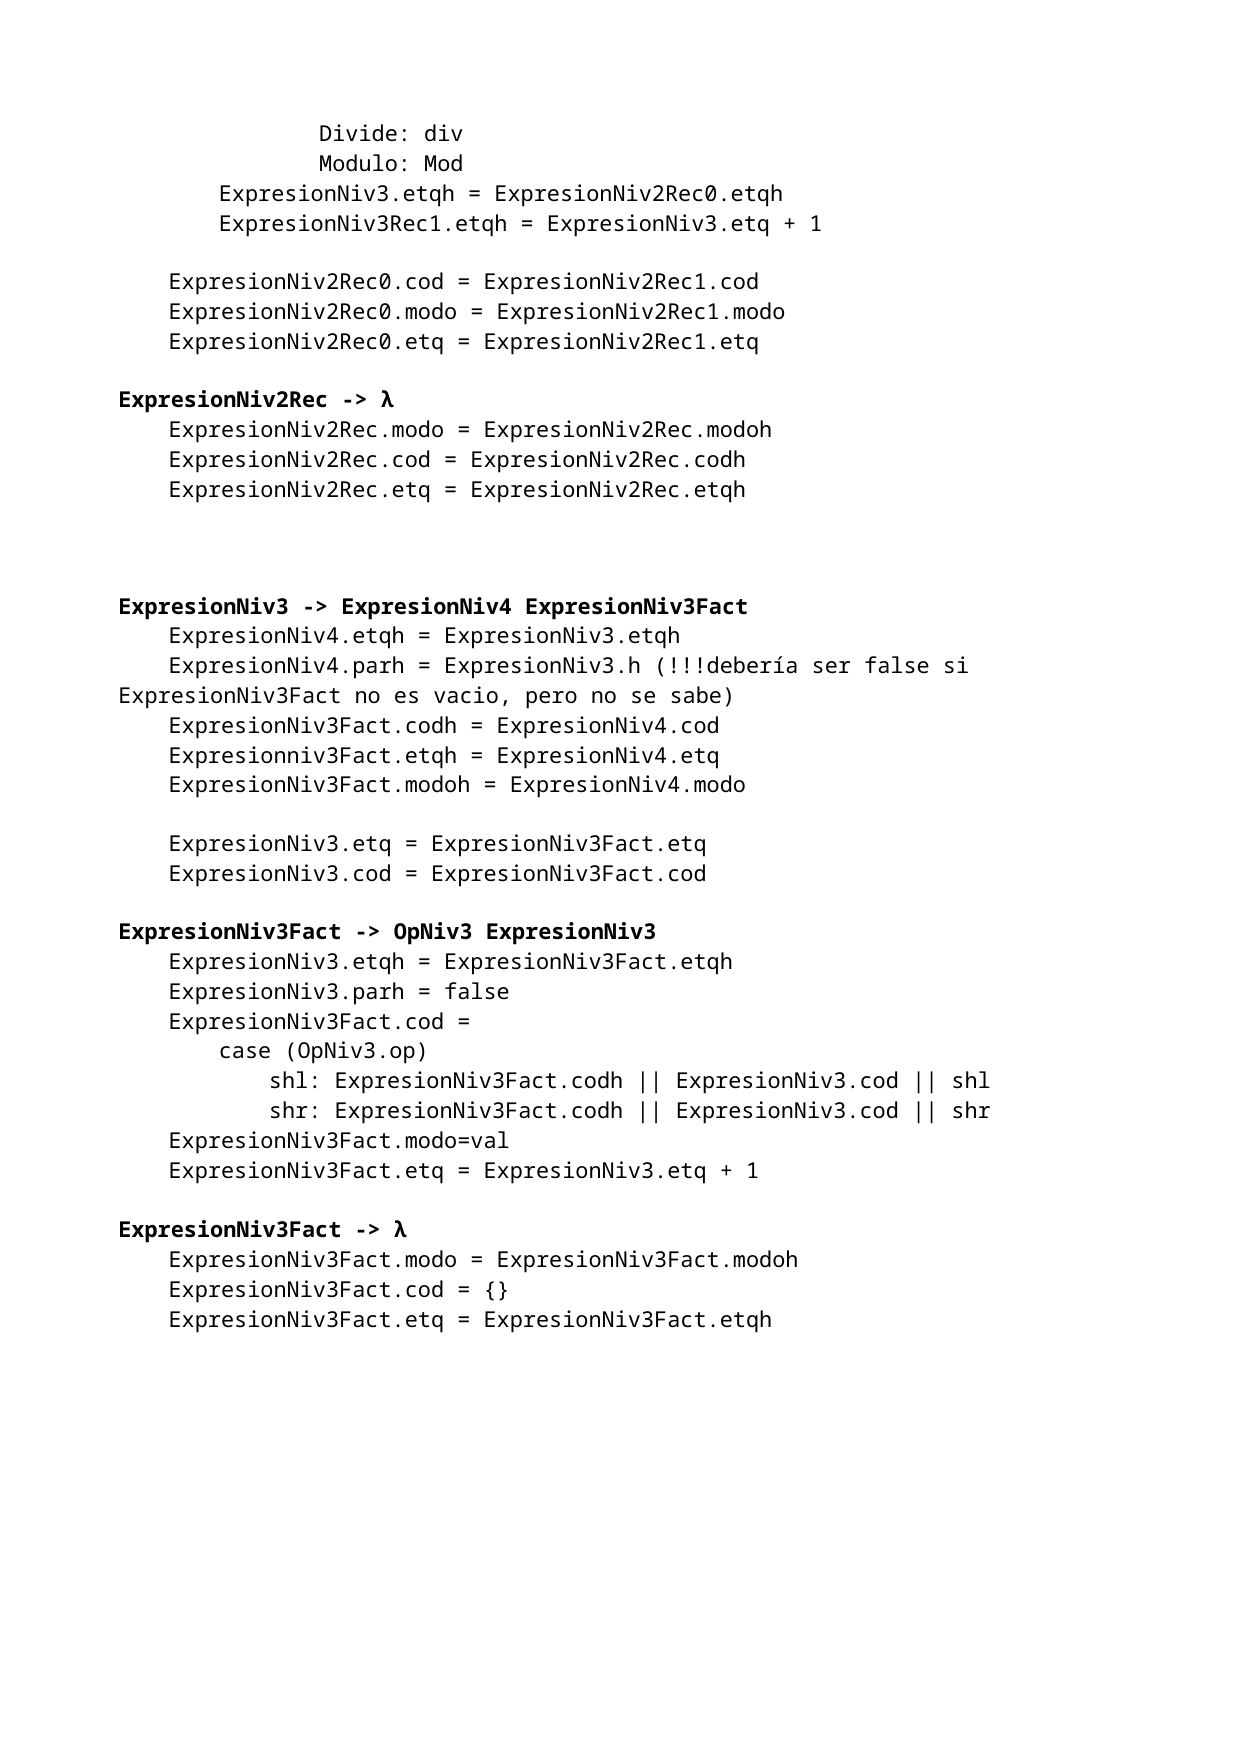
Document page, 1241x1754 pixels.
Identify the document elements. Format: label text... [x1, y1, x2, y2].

text Expresionniv3Fact.etqh = ExpresionNiv4.etq [118, 739, 1122, 769]
text ExpresionNiv3.parh = false [118, 976, 1122, 1006]
text ExpresionNiv2Rec0.etq = ExpresionNiv2Rec1.etq [118, 326, 1122, 355]
text Modulo: Mod [118, 148, 1122, 178]
text ExpresionNiv3Fact.modo = ExpresionNiv3Fact.modoh [118, 1244, 1122, 1274]
text shl: ExpresionNiv3Fact.codh || ExpresionNiv3.cod || shl [118, 1065, 1122, 1095]
text ExpresionNiv2Rec -> λ [118, 384, 1122, 414]
text ExpresionNiv3Fact.modoh = ExpresionNiv4.modo [118, 769, 1122, 799]
text ExpresionNiv3Fact.etq = ExpresionNiv3Fact.etqh [118, 1303, 1122, 1333]
text ExpresionNiv2Rec0.cod = ExpresionNiv2Rec1.cod [118, 266, 1122, 296]
text ExpresionNiv3.cod = ExpresionNiv3Fact.cod [118, 858, 1122, 887]
text ExpresionNiv3Fact.etq = ExpresionNiv3.etq + 1 [118, 1154, 1122, 1184]
text ExpresionNiv4.parh = ExpresionNiv3.h (!!!debería ser false si ExpresionNiv3Fact no es vacio, pero no se sabe) [118, 650, 1122, 710]
text shr: ExpresionNiv3Fact.codh || ExpresionNiv3.cod || shr [118, 1095, 1122, 1125]
text ExpresionNiv2Rec.etq = ExpresionNiv2Rec.etqh [118, 473, 1122, 503]
text ExpresionNiv3.etqh = ExpresionNiv3Fact.etqh [118, 946, 1122, 976]
text ExpresionNiv3 -> ExpresionNiv4 ExpresionNiv3Fact [118, 591, 1122, 620]
text ExpresionNiv4.etqh = ExpresionNiv3.etqh [118, 620, 1122, 650]
text case (OpNiv3.op) [118, 1035, 1122, 1065]
text ExpresionNiv3Fact.cod = {} [118, 1274, 1122, 1303]
text ExpresionNiv2Rec.cod = ExpresionNiv2Rec.codh [118, 444, 1122, 473]
text ExpresionNiv2Rec0.modo = ExpresionNiv2Rec1.modo [118, 296, 1122, 326]
text ExpresionNiv3Fact.modo=val [118, 1125, 1122, 1154]
text ExpresionNiv2Rec.modo = ExpresionNiv2Rec.modoh [118, 414, 1122, 444]
text Divide: div [118, 118, 1122, 148]
text ExpresionNiv3.etq = ExpresionNiv3Fact.etq [118, 828, 1122, 858]
text ExpresionNiv3Rec1.etqh = ExpresionNiv3.etq + 1 [118, 207, 1122, 237]
text ExpresionNiv3Fact -> λ [118, 1214, 1122, 1244]
text ExpresionNiv3Fact.codh = ExpresionNiv4.cod [118, 710, 1122, 739]
text ExpresionNiv3Fact.cod = [118, 1006, 1122, 1035]
text ExpresionNiv3Fact -> OpNiv3 ExpresionNiv3 [118, 916, 1122, 946]
text ExpresionNiv3.etqh = ExpresionNiv2Rec0.etqh [118, 178, 1122, 207]
